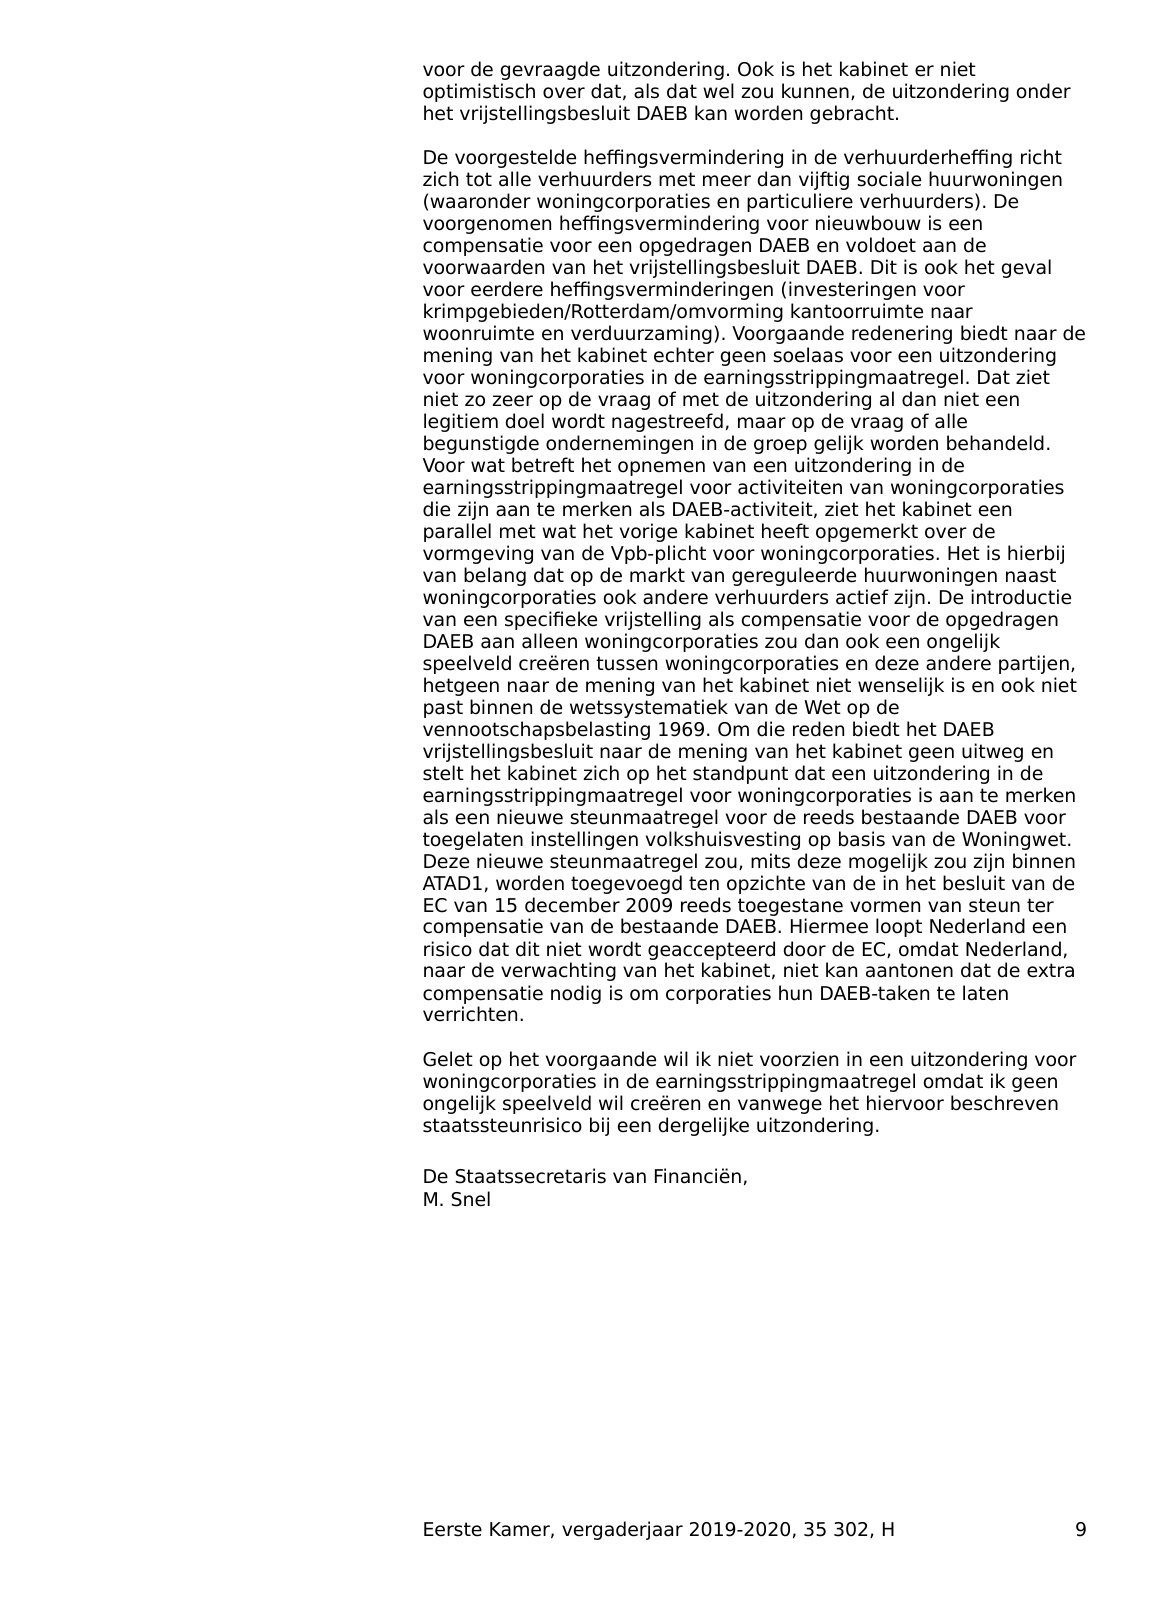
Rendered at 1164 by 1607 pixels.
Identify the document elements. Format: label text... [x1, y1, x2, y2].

text De voorgestelde heffingsvermindering in de verhuurderheffing richt zich tot alle verhuurders met meer dan vijftig sociale huurwoningen (waaronder woningcorporaties en particuliere verhuurders). De voorgenomen heffingsvermindering voor nieuwbouw is een compensatie voor een opgedragen DAEB en voldoet aan de voorwaarden van het vrijstellingsbesluit DAEB. Dit is ook het geval voor eerdere heffingsverminderingen (investeringen voor krimpgebieden/Rotterdam/omvorming kantoorruimte naar woonruimte en verduurzaming). Voorgaande redenering biedt naar de mening van het kabinet echter geen soelaas voor een uitzondering voor woningcorporaties in de earningsstrippingmaatregel. Dat ziet niet zo zeer op de vraag of met de uitzondering al dan niet een legitiem doel wordt nagestreefd, maar op de vraag of alle begunstigde ondernemingen in de groep gelijk worden behandeld. Voor wat betreft het opnemen van een uitzondering in de earningsstrippingmaatregel voor activiteiten van woningcorporaties die zijn aan te merken als DAEB-activiteit, ziet het kabinet een parallel met wat het vorige kabinet heeft opgemerkt over de vormgeving van de Vpb-plicht voor woningcorporaties. Het is hierbij van belang dat op de markt van gereguleerde huurwoningen naast woningcorporaties ook andere verhuurders actief zijn. De introductie van een specifieke vrijstelling als compensatie voor de opgedragen DAEB aan alleen woningcorporaties zou dan ook een ongelijk speelveld creëren tussen woningcorporaties en deze andere partijen, hetgeen naar de mening van het kabinet niet wenselijk is en ook niet past binnen de wetssystematiek van de Wet op de vennootschapsbelasting 1969. Om die reden biedt het DAEB vrijstellingsbesluit naar de mening van het kabinet geen uitweg en stelt het kabinet zich op het standpunt dat een uitzondering in de earningsstrippingmaatregel voor woningcorporaties is aan te merken als een nieuwe steunmaatregel voor de reeds bestaande DAEB voor toegelaten instellingen volkshuisvesting op basis van de Woningwet. Deze nieuwe steunmaatregel zou, mits deze mogelijk zou zijn binnen ATAD1, worden toegevoegd ten opzichte van de in het besluit van de EC van 15 december 2009 reeds toegestane vormen van steun ter compensatie van de bestaande DAEB. Hiermee loopt Nederland een risico dat dit niet wordt geaccepteerd door de EC, omdat Nederland, naar de verwachting van het kabinet, niet kan aantonen dat de extra compensatie nodig is om corporaties hun DAEB-taken te laten verrichten. [422, 147, 1087, 1026]
text De Staatssecretaris van Financiën, M. Snel [422, 1166, 1087, 1210]
text Gelet op het voorgaande wil ik niet voorzien in een uitzondering voor woningcorporaties in de earningsstrippingmaatregel omdat ik geen ongelijk speelveld wil creëren en vanwege het hiervoor beschreven staatssteunrisico bij een dergelijke uitzondering. [422, 1048, 1087, 1136]
text voor de gevraagde uitzondering. Ook is het kabinet er niet optimistisch over dat, als dat wel zou kunnen, de uitzondering onder het vrijstellingsbesluit DAEB kan worden gebracht. [422, 59, 1087, 125]
